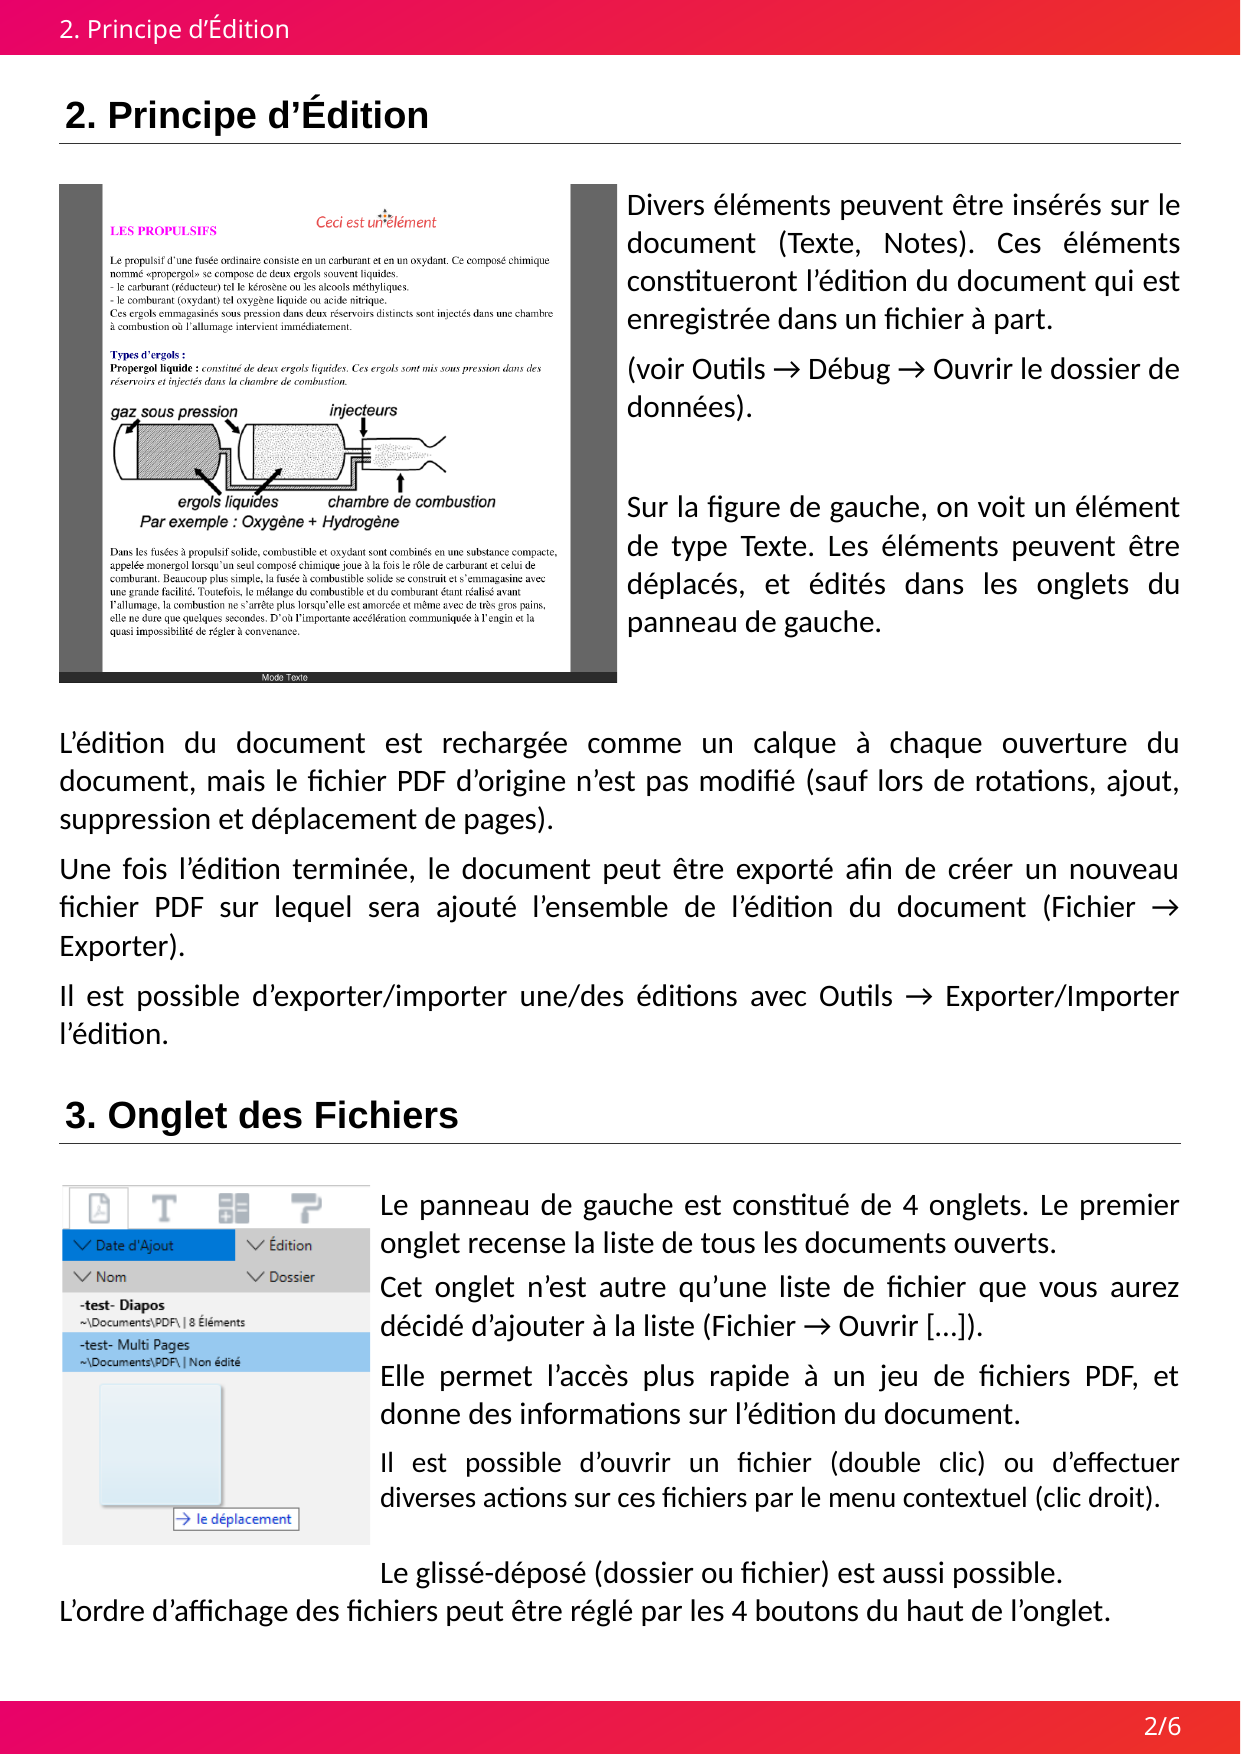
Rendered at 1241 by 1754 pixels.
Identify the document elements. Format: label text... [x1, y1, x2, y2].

text Divers éléments peuvent être insérés sur le document (Texte, Notes). Ces éléments constitueront l’édition du document qui est enregistrée dans un fichier à part. [618, 185, 1181, 338]
text L’ordre d’affichage des fichiers peut être réglé par les 4 boutons du haut de l’onglet. [59, 1591, 1181, 1629]
text Le panneau de gauche est constitué de 4 onglets. Le premier onglet recense la liste de tous les documents ouverts. [371, 1185, 1181, 1262]
picture [59, 184, 618, 683]
text Elle permet l’accès plus rapide à un jeu de fichiers PDF, et donne des informations sur l’édition du document. [371, 1356, 1181, 1432]
text Il est possible d’exporter/importer une/des éditions avec Outils → Exporter/Importer l’édition. [59, 976, 1181, 1052]
text (voir Outils → Débug → Ouvrir le dossier de données). [618, 349, 1181, 426]
picture [62, 1185, 371, 1545]
text Le glissé-déposé (dossier ou fichier) est aussi possible. [59, 1553, 1181, 1591]
subtitle Onglet des Fichiers [59, 1087, 1181, 1143]
text Cet onglet n’est autre qu’une liste de fichier que vous aurez décidé d’ajouter à la liste (Fichier → Ouvrir […]). [371, 1267, 1181, 1344]
text Il est possible d’ouvrir un fichier (double clic) ou d’effectuer diverses actions sur ces fichiers par le menu contextuel (clic droit). [371, 1444, 1181, 1515]
subtitle Principe d’Édition [59, 87, 1181, 143]
text L’édition du document est rechargée comme un calque à chaque ouverture du document, mais le fichier PDF d’origine n’est pas modifié (sauf lors de rotations, ajout, suppression et déplacement de pages). [59, 723, 1181, 838]
text Sur la figure de gauche, on voit un élément de type Texte. Les éléments peuvent être déplacés, et édités dans les onglets du panneau de gauche. [618, 488, 1181, 640]
text Une fois l’édition terminée, le document peut être exporté afin de créer un nouveau fichier PDF sur lequel sera ajouté l’ensemble de l’édition du document (Fichier → Exporter). [59, 849, 1181, 964]
